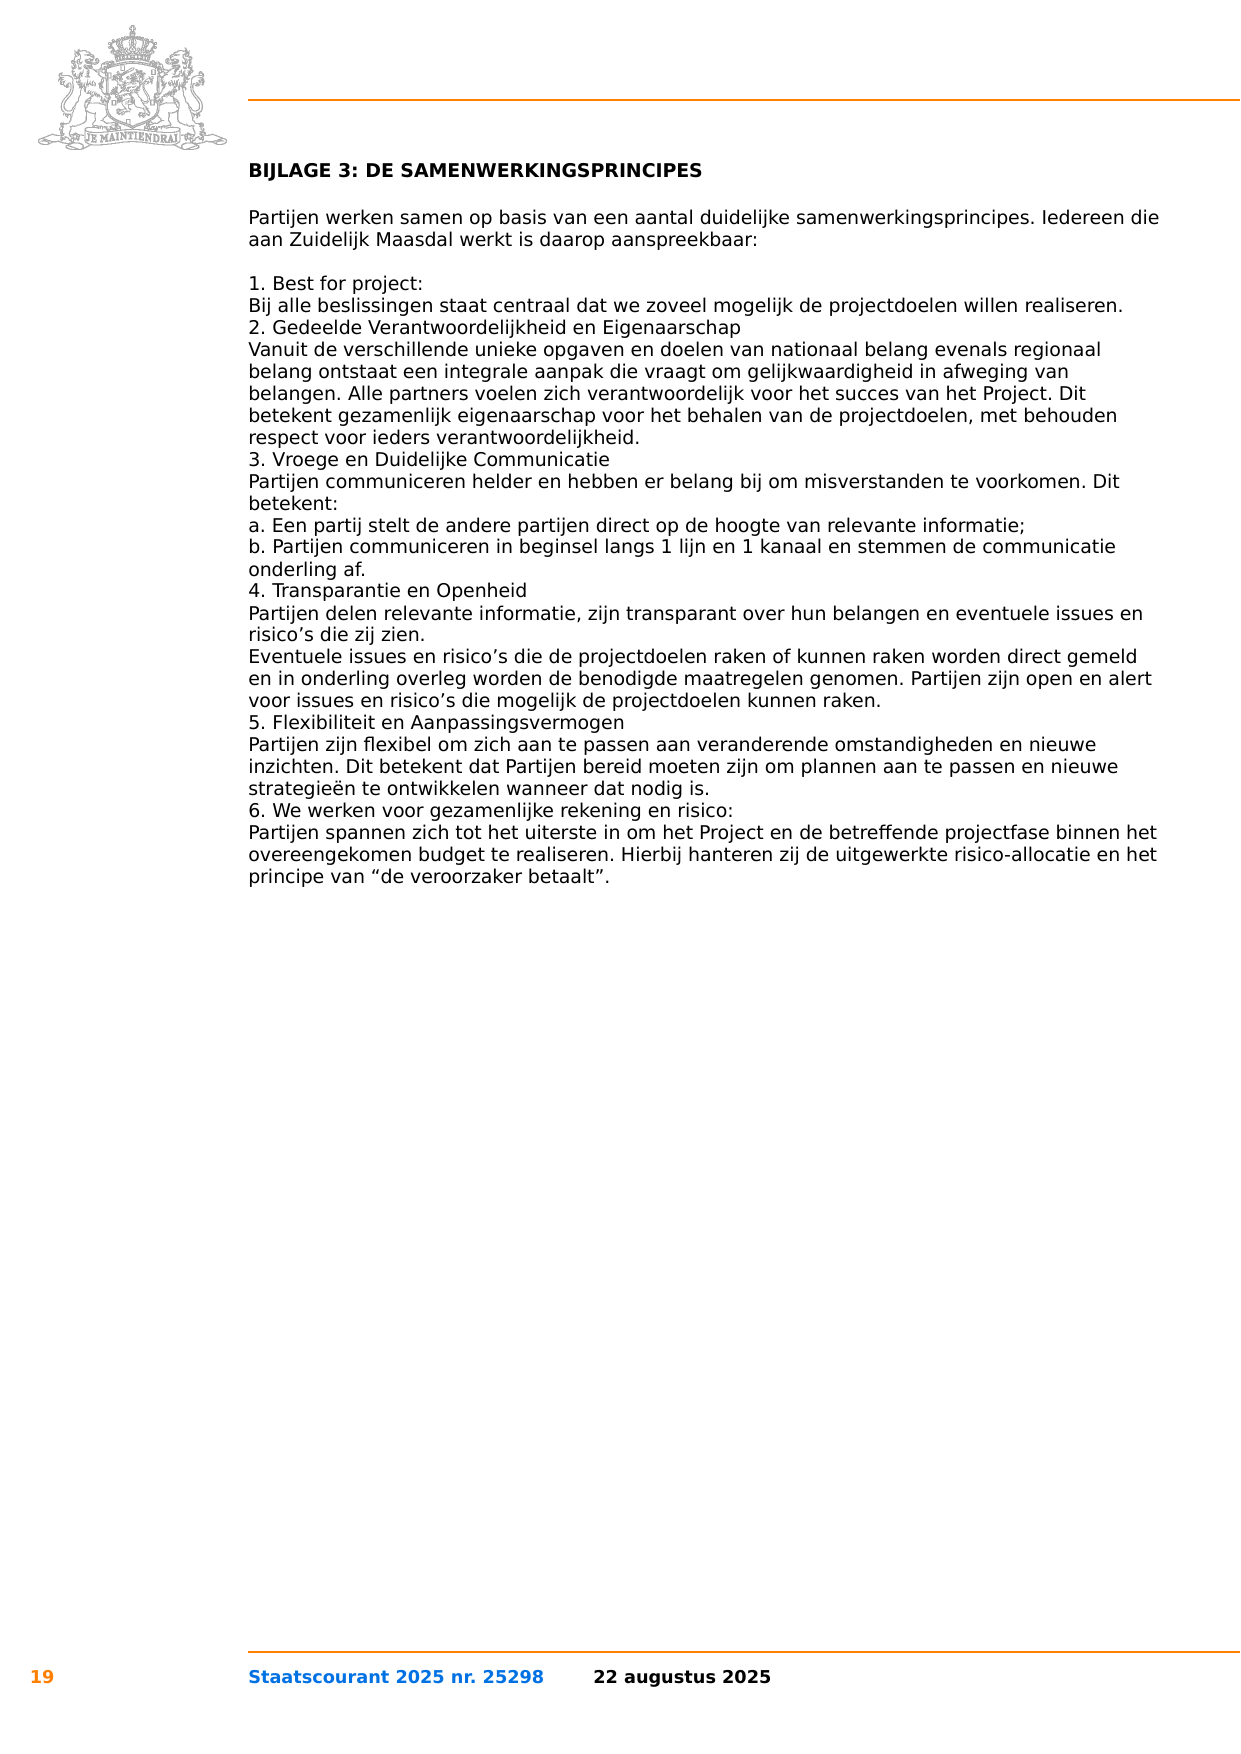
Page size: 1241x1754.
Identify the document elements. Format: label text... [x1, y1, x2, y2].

text 2. Gedeelde Verantwoordelijkheid en Eigenaarschap [248, 317, 1163, 339]
text Vanuit de verschillende unieke opgaven en doelen van nationaal belang evenals regionaal belang ontstaat een integrale aanpak die vraagt om gelijkwaardigheid in afweging van belangen. Alle partners voelen zich verantwoordelijk voor het succes van het Project. Dit betekent gezamenlijk eigenaarschap voor het behalen van de projectdoelen, met behouden respect voor ieders verantwoordelijkheid. [248, 339, 1163, 448]
text Bij alle beslissingen staat centraal dat we zoveel mogelijk de projectdoelen willen realiseren. [248, 295, 1163, 317]
text b. Partijen communiceren in beginsel langs 1 lijn en 1 kanaal en stemmen de communicatie onderling af. [248, 536, 1163, 580]
text 4. Transparantie en Openheid [248, 580, 1163, 602]
text a. Een partij stelt de andere partijen direct op de hoogte van relevante informatie; [248, 514, 1163, 536]
text 3. Vroege en Duidelijke Communicatie [248, 448, 1163, 471]
text Partijen communiceren helder en hebben er belang bij om misverstanden te voorkomen. Dit betekent: [248, 471, 1163, 514]
subtitle BIJLAGE 3: DE SAMENWERKINGSPRINCIPES [248, 160, 1163, 182]
text 1. Best for project: [248, 273, 1163, 295]
text 5. Flexibiliteit en Aanpassingsvermogen [248, 712, 1163, 734]
text Partijen spannen zich tot het uiterste in om het Project en de betreffende projectfase binnen het overeengekomen budget te realiseren. Hierbij hanteren zij de uitgewerkte risico-allocatie en het principe van “de veroorzaker betaalt”. [248, 822, 1163, 888]
text Partijen delen relevante informatie, zijn transparant over hun belangen en eventuele issues en risico’s die zij zien. [248, 602, 1163, 646]
text Eventuele issues en risico’s die de projectdoelen raken of kunnen raken worden direct gemeld en in onderling overleg worden de benodigde maatregelen genomen. Partijen zijn open en alert voor issues en risico’s die mogelijk de projectdoelen kunnen raken. [248, 646, 1163, 712]
text Partijen werken samen op basis van een aantal duidelijke samenwerkingsprincipes. Iedereen die aan Zuidelijk Maasdal werkt is daarop aanspreekbaar: [248, 207, 1163, 251]
picture [38, 25, 227, 150]
text Partijen zijn flexibel om zich aan te passen aan veranderende omstandigheden en nieuwe inzichten. Dit betekent dat Partijen bereid moeten zijn om plannen aan te passen en nieuwe strategieën te ontwikkelen wanneer dat nodig is. [248, 734, 1163, 800]
text 6. We werken voor gezamenlijke rekening en risico: [248, 800, 1163, 822]
